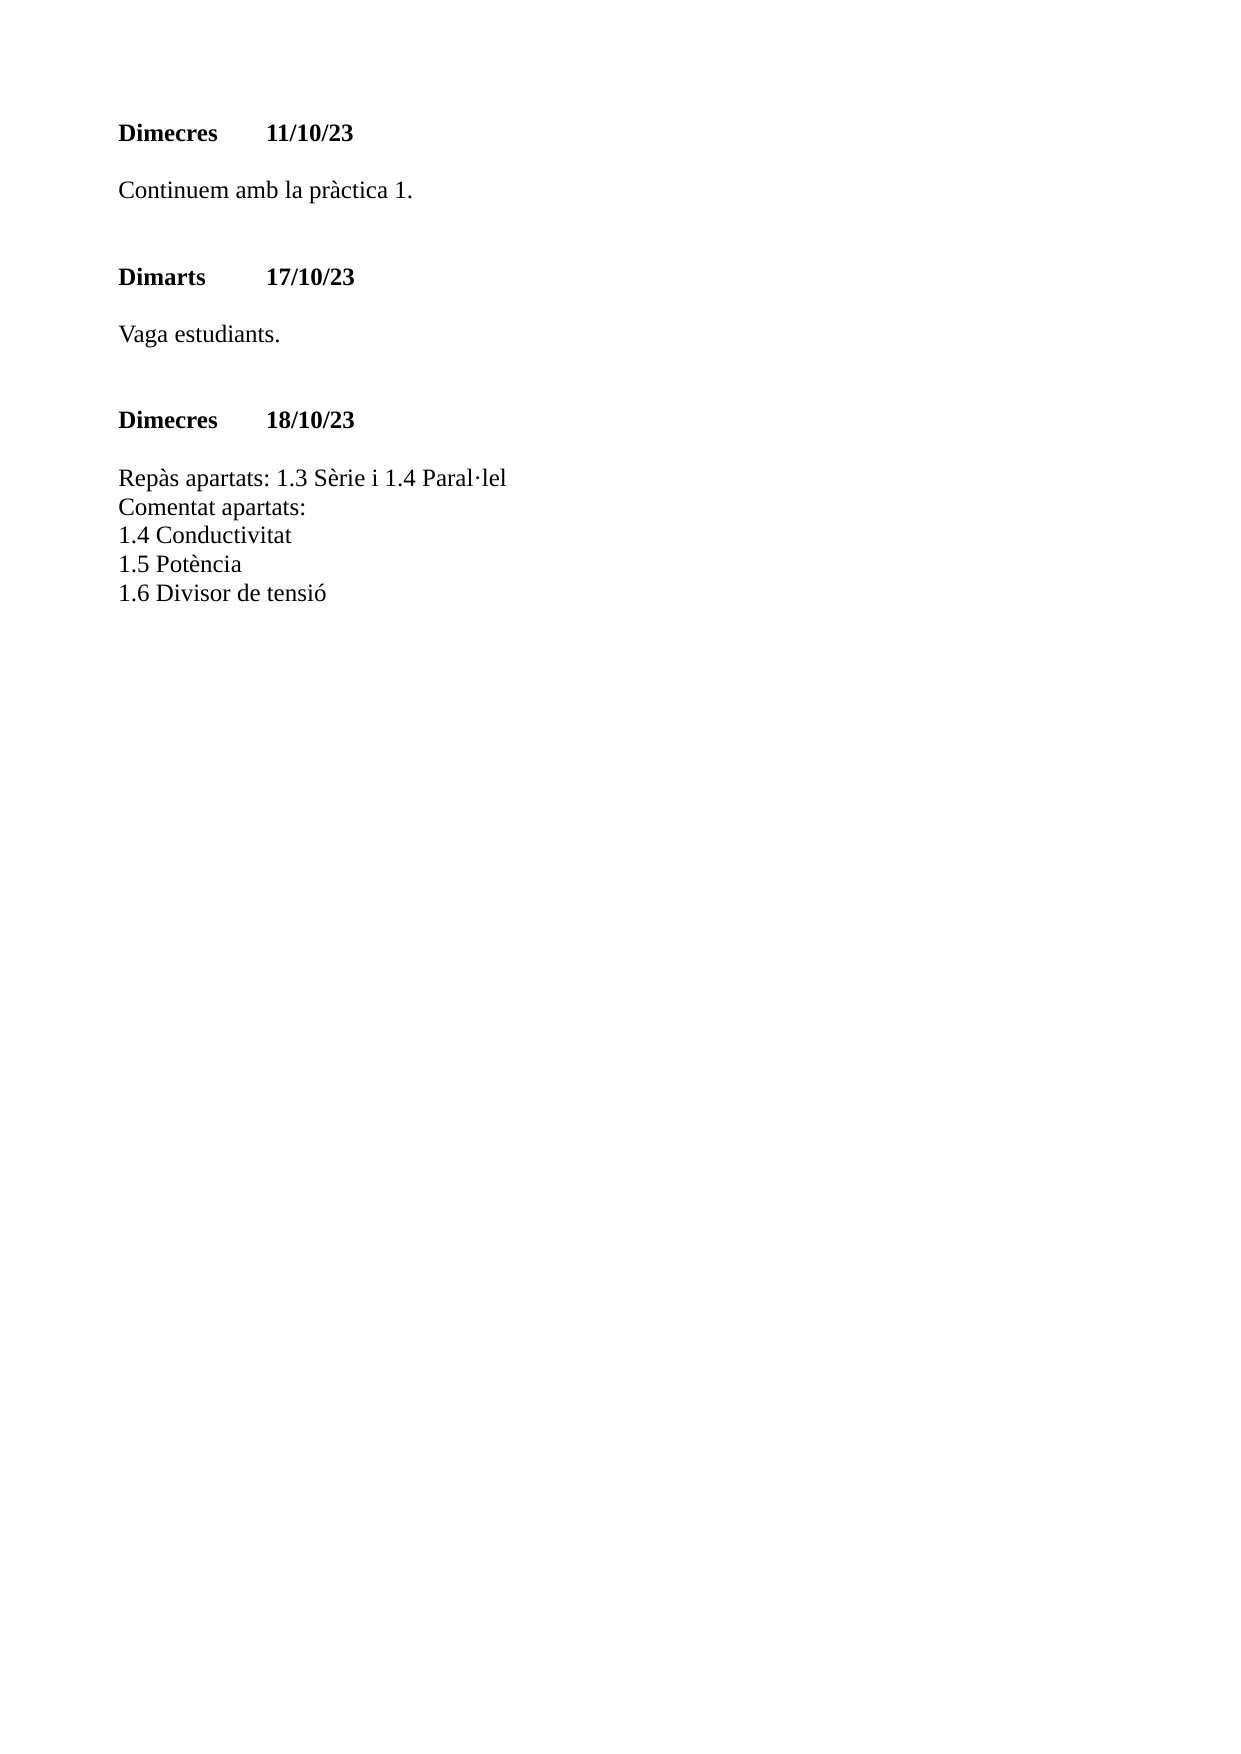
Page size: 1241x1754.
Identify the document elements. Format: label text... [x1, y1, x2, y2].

text Dimecres 18/10/23 [118, 406, 1122, 434]
text Comentat apartats: [118, 492, 1122, 521]
text Dimarts 17/10/23 [118, 262, 1122, 291]
text Vaga estudiants. [118, 319, 1122, 348]
text Continuem amb la pràctica 1. [118, 176, 1122, 204]
text Dimecres 11/10/23 [118, 118, 1122, 147]
text 1.6 Divisor de tensió [118, 578, 1122, 607]
text 1.5 Potència [118, 549, 1122, 578]
text Repàs apartats: 1.3 Sèrie i 1.4 Paral·lel [118, 463, 1122, 492]
text 1.4 Conductivitat [118, 521, 1122, 549]
